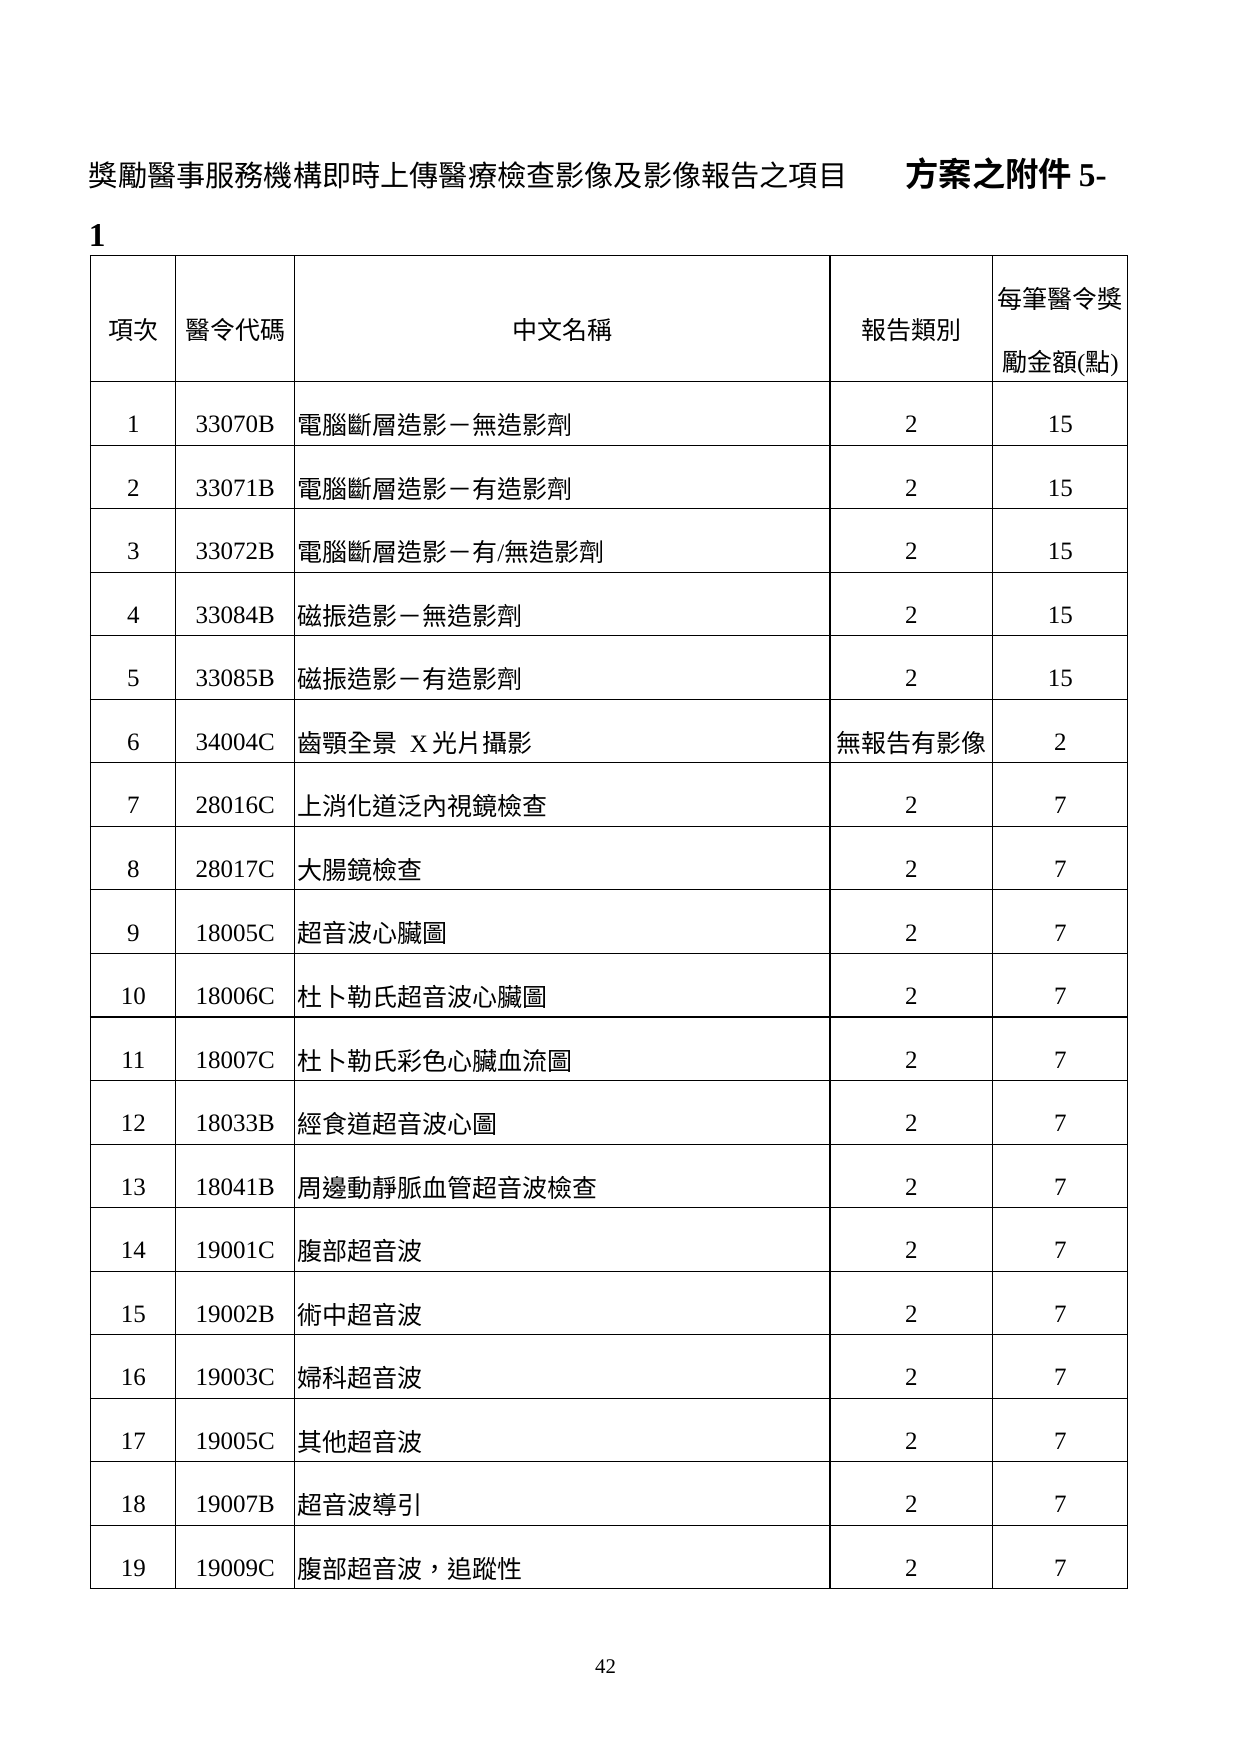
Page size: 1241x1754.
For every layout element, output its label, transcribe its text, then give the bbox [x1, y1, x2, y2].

table_cell 2 [831, 382, 992, 444]
table_cell 大腸鏡檢查 [295, 827, 829, 889]
table_cell 周邊動靜脈血管超音波檢查 [295, 1145, 829, 1207]
table_cell 7 [993, 763, 1127, 826]
table_cell 15 [993, 509, 1127, 572]
table_cell 12 [91, 1081, 175, 1143]
table_cell 15 [993, 382, 1127, 444]
table_cell 腹部超音波 [295, 1208, 829, 1271]
table_header 項次 [91, 256, 175, 381]
table_cell 7 [993, 1145, 1127, 1207]
table_cell 超音波心臟圖 [295, 890, 829, 953]
table_cell 2 [831, 1018, 992, 1080]
table_cell 上消化道泛內視鏡檢查 [295, 763, 829, 826]
table_cell 33084B [176, 573, 294, 635]
table_cell 15 [993, 636, 1127, 699]
table_cell 杜卜勒氏彩色心臟血流圖 [295, 1018, 829, 1080]
table_cell 2 [831, 827, 992, 889]
table_cell 7 [993, 890, 1127, 953]
table_cell 7 [993, 1018, 1127, 1080]
table_cell 18007C [176, 1018, 294, 1080]
table_cell 18033B [176, 1081, 294, 1143]
table_cell 7 [993, 1335, 1127, 1398]
table_cell 7 [993, 954, 1127, 1016]
table_cell 7 [993, 1399, 1127, 1461]
table_cell 腹部超音波，追蹤性 [295, 1526, 829, 1588]
table_cell 19007B [176, 1462, 294, 1525]
table_cell 16 [91, 1335, 175, 1398]
table_cell 4 [91, 573, 175, 635]
table_cell 2 [831, 1335, 992, 1398]
table_cell 磁振造影－無造影劑 [295, 573, 829, 635]
table_cell 1 [91, 382, 175, 444]
table_cell 2 [831, 1145, 992, 1207]
table_cell 8 [91, 827, 175, 889]
table_cell 19001C [176, 1208, 294, 1271]
table_cell 2 [831, 954, 992, 1016]
table_cell 14 [91, 1208, 175, 1271]
table_cell 18006C [176, 954, 294, 1016]
table_cell 術中超音波 [295, 1272, 829, 1334]
table_cell 2 [831, 573, 992, 635]
table_cell 婦科超音波 [295, 1335, 829, 1398]
table_cell 18041B [176, 1145, 294, 1207]
table_cell 杜卜勒氏超音波心臟圖 [295, 954, 829, 1016]
table_cell 19003C [176, 1335, 294, 1398]
table_cell 18005C [176, 890, 294, 953]
table_cell 5 [91, 636, 175, 699]
table_cell 33070B [176, 382, 294, 444]
text 獎勵醫事服務機構即時上傳醫療檢查影像及影像報告之項目 方案之附件5-1 [89, 130, 1122, 255]
table_cell 7 [993, 1081, 1127, 1143]
table_cell 經食道超音波心圖 [295, 1081, 829, 1143]
table_cell 2 [831, 1462, 992, 1525]
table_cell 28016C [176, 763, 294, 826]
table_cell 33072B [176, 509, 294, 572]
table_cell 7 [91, 763, 175, 826]
table_cell 磁振造影－有造影劑 [295, 636, 829, 699]
table_cell 2 [831, 1272, 992, 1334]
table_cell 2 [91, 446, 175, 508]
table_cell 7 [993, 827, 1127, 889]
table_cell 15 [993, 446, 1127, 508]
table_cell 電腦斷層造影－有造影劑 [295, 446, 829, 508]
table_cell 7 [993, 1462, 1127, 1525]
table_cell 6 [91, 700, 175, 762]
table_cell 33085B [176, 636, 294, 699]
table_cell 7 [993, 1272, 1127, 1334]
table_header 每筆醫令獎勵金額(點) [993, 256, 1127, 381]
table_cell 9 [91, 890, 175, 953]
table_cell 2 [831, 763, 992, 826]
table_cell 超音波導引 [295, 1462, 829, 1525]
table_cell 2 [831, 1399, 992, 1461]
table_cell 7 [993, 1208, 1127, 1271]
table_header 中文名稱 [295, 256, 829, 381]
table_cell 電腦斷層造影－無造影劑 [295, 382, 829, 444]
table_cell 34004C [176, 700, 294, 762]
table_cell 2 [831, 509, 992, 572]
table_cell 2 [831, 1081, 992, 1143]
table_cell 2 [831, 1526, 992, 1588]
table_cell 19005C [176, 1399, 294, 1461]
table_cell 15 [91, 1272, 175, 1334]
table_cell 19002B [176, 1272, 294, 1334]
table_cell 33071B [176, 446, 294, 508]
table_cell 28017C [176, 827, 294, 889]
table_cell 18 [91, 1462, 175, 1525]
table_cell 其他超音波 [295, 1399, 829, 1461]
table_cell 13 [91, 1145, 175, 1207]
table_header 醫令代碼 [176, 256, 294, 381]
table_cell 電腦斷層造影－有/無造影劑 [295, 509, 829, 572]
table_cell 無報告有影像 [831, 700, 992, 762]
table_cell 19 [91, 1526, 175, 1588]
table_cell 3 [91, 509, 175, 572]
table_cell 2 [993, 700, 1127, 762]
table_cell 齒顎全景 X光片攝影 [295, 700, 829, 762]
table_cell 10 [91, 954, 175, 1016]
table_header 報告類別 [831, 256, 992, 381]
table_cell 19009C [176, 1526, 294, 1588]
table_cell 11 [91, 1018, 175, 1080]
table_cell 2 [831, 446, 992, 508]
table_cell 2 [831, 636, 992, 699]
table_cell 2 [831, 890, 992, 953]
table_cell 2 [831, 1208, 992, 1271]
table_cell 15 [993, 573, 1127, 635]
table_cell 17 [91, 1399, 175, 1461]
table_cell 7 [993, 1526, 1127, 1588]
